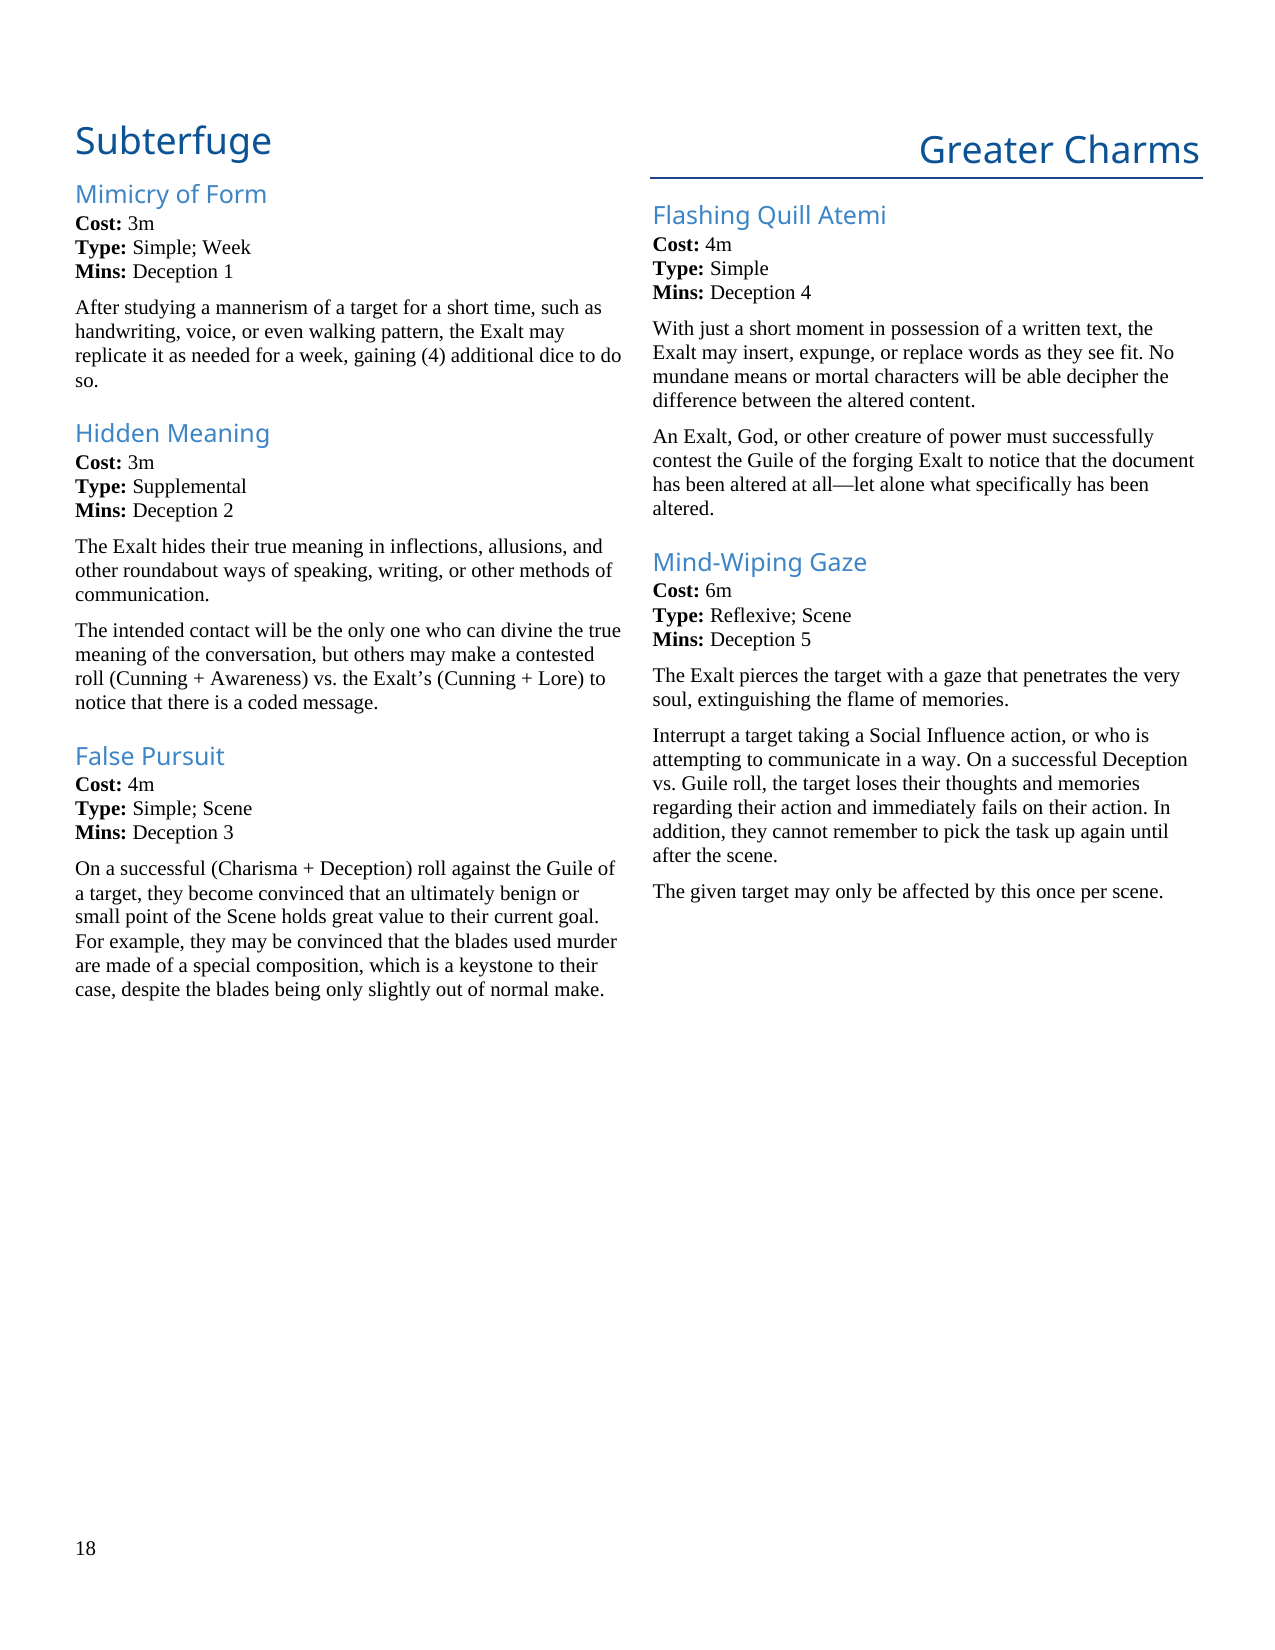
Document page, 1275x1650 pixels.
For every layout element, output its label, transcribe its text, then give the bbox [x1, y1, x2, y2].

text Cost: 4m Type: Simple Mins: Deception 4 [652, 232, 1200, 304]
text With just a short moment in possession of a written text, the Exalt may insert, expunge, or replace words as they see fit. No mundane means or mortal characters will be able decipher the difference between the altered content. [652, 316, 1200, 412]
text Interrupt a target taking a Social Influence action, or who is attempting to communicate in a way. On a successful Deception vs. Guile roll, the target loses their thoughts and memories regarding their action and immediately fails on their action. In addition, they cannot remember to pick the task up again until after the scene. [652, 723, 1200, 867]
text The Exalt hides their true meaning in inflections, allusions, and other roundabout ways of speaking, writing, or other methods of communication. [75, 534, 622, 606]
text The intended contact will be the only one who can divine the true meaning of the conversation, but others may make a contested roll (Cunning + Awareness) vs. the Exalt’s (Cunning + Lore) to notice that there is a coded message. [75, 618, 622, 714]
text The given target may only be affected by this once per scene. [652, 879, 1200, 903]
text After studying a mannerism of a target for a short time, such as handwriting, voice, or even walking pattern, the Exalt may replicate it as needed for a week, gaining (4) additional dice to do so. [75, 295, 622, 392]
text On a successful (Charisma + Deception) roll against the Guile of a target, they become convinced that an ultimately benign or small point of the Scene holds great value to their current goal. For example, they may be convinced that the blades used murder are made of a special composition, which is a keystone to their case, despite the blades being only slightly out of normal make. [75, 856, 622, 1001]
subtitle Subterfuge [75, 114, 622, 165]
subtitle Greater Charms [649, 120, 1203, 179]
text An Exalt, God, or other creature of power must successfully contest the Guile of the forging Exalt to notice that the document has been altered at all—let alone what specifically has been altered. [652, 424, 1200, 520]
subtitle Mimicry of Form [75, 177, 622, 211]
text Cost: 3m Type: Simple; Week Mins: Deception 1 [75, 211, 622, 283]
text Cost: 6m Type: Reflexive; Scene Mins: Deception 5 [652, 578, 1200, 651]
subtitle Hidden Meaning [75, 416, 622, 449]
text The Exalt pierces the target with a gaze that penetrates the very soul, extinguishing the flame of memories. [652, 663, 1200, 711]
text Cost: 4m Type: Simple; Scene Mins: Deception 3 [75, 772, 622, 844]
subtitle False Pursuit [75, 738, 622, 772]
text Cost: 3m Type: Supplemental Mins: Deception 2 [75, 449, 622, 522]
subtitle Flashing Quill Atemi [652, 198, 1200, 232]
subtitle Mind-Wiping Gaze [652, 544, 1200, 578]
